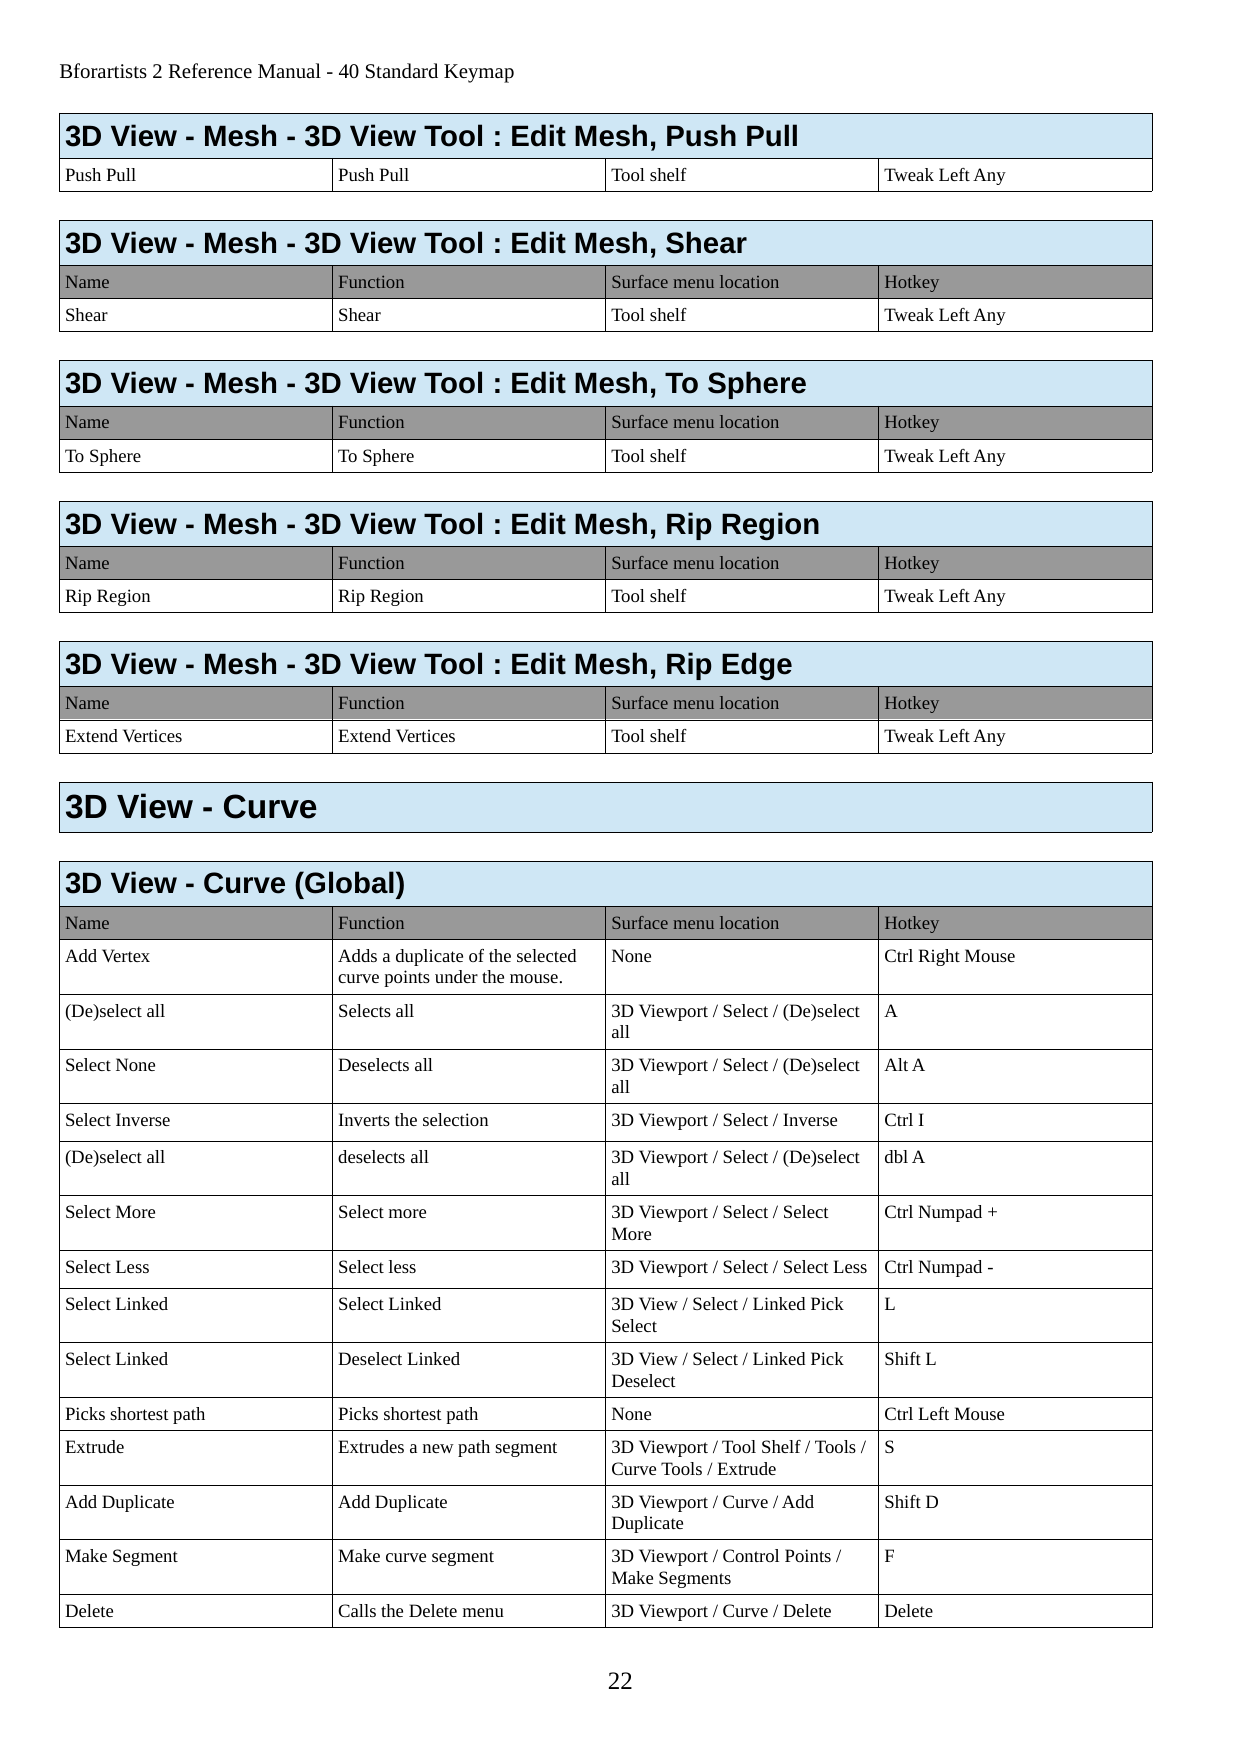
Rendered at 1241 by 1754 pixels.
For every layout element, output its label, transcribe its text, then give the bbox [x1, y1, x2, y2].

table_cell Add Duplicate [333, 1486, 605, 1539]
table_cell (De)select all [60, 1142, 332, 1195]
table_cell dbl A [879, 1142, 1152, 1195]
table_cell F [879, 1540, 1152, 1594]
table_cell Select Less [60, 1251, 332, 1287]
table_cell Function [333, 407, 605, 439]
table_cell Select Linked [333, 1289, 605, 1342]
table_cell 3D Viewport / Select / Select More [606, 1196, 878, 1250]
table_cell Add Vertex [60, 940, 332, 994]
table_cell Tweak Left Any [879, 159, 1152, 191]
table_cell Function [333, 547, 605, 579]
table_cell 3D Viewport / Tool Shelf / Tools / Curve Tools / Extrude [606, 1431, 878, 1485]
table_cell Tool shelf [606, 440, 878, 472]
table_cell Select less [333, 1251, 605, 1287]
table_cell Extrude [60, 1431, 332, 1485]
table_cell Name [60, 266, 332, 298]
table_cell Surface menu location [606, 547, 878, 579]
table_cell Tool shelf [606, 580, 878, 612]
table_header 3D View - Mesh - 3D View Tool : Edit Mesh, Shear [60, 221, 1152, 265]
table_cell Hotkey [879, 547, 1152, 579]
table_cell Deselects all [333, 1050, 605, 1103]
table_cell Tweak Left Any [879, 580, 1152, 612]
table_cell 3D Viewport / Select / Inverse [606, 1104, 878, 1141]
table_cell deselects all [333, 1142, 605, 1195]
table_cell Select more [333, 1196, 605, 1250]
table_header 3D View - Mesh - 3D View Tool : Edit Mesh, Rip Edge [60, 642, 1152, 686]
table_cell 3D Viewport / Curve / Delete [606, 1595, 878, 1627]
table_cell Extend Vertices [333, 721, 605, 753]
table_cell Select Linked [60, 1343, 332, 1397]
table_cell Name [60, 407, 332, 439]
table_cell 3D Viewport / Curve / Add Duplicate [606, 1486, 878, 1539]
table_cell Selects all [333, 995, 605, 1048]
table_cell Ctrl Numpad + [879, 1196, 1152, 1250]
table_cell Rip Region [333, 580, 605, 612]
table_cell Tweak Left Any [879, 440, 1152, 472]
table_cell Hotkey [879, 407, 1152, 439]
table_cell Surface menu location [606, 907, 878, 939]
table_cell Hotkey [879, 687, 1152, 719]
table_cell 3D View / Select / Linked Pick Deselect [606, 1343, 878, 1397]
table_cell Tool shelf [606, 159, 878, 191]
table_cell Function [333, 907, 605, 939]
table_cell Surface menu location [606, 266, 878, 298]
table_cell Surface menu location [606, 687, 878, 719]
table_cell Shear [333, 299, 605, 331]
table_cell To Sphere [333, 440, 605, 472]
table_cell Name [60, 907, 332, 939]
table_cell Picks shortest path [333, 1398, 605, 1430]
table_cell Ctrl I [879, 1104, 1152, 1141]
table_cell Push Pull [60, 159, 332, 191]
table_cell Calls the Delete menu [333, 1595, 605, 1627]
table_cell Rip Region [60, 580, 332, 612]
table_cell Delete [60, 1595, 332, 1627]
table_cell Ctrl Left Mouse [879, 1398, 1152, 1430]
table_cell Add Duplicate [60, 1486, 332, 1539]
table_cell (De)select all [60, 995, 332, 1048]
table_header 3D View - Mesh - 3D View Tool : Edit Mesh, Push Pull [60, 114, 1152, 158]
table_cell Delete [879, 1595, 1152, 1627]
table_header 3D View - Curve [60, 783, 1152, 832]
table_cell Surface menu location [606, 407, 878, 439]
table_cell To Sphere [60, 440, 332, 472]
table_cell Tweak Left Any [879, 721, 1152, 753]
table_cell Function [333, 687, 605, 719]
table_cell Select Linked [60, 1289, 332, 1342]
table_cell Adds a duplicate of the selected curve points under the mouse. [333, 940, 605, 994]
table_cell L [879, 1289, 1152, 1342]
table_cell Name [60, 687, 332, 719]
table_cell Select More [60, 1196, 332, 1250]
table_cell Hotkey [879, 266, 1152, 298]
table_cell Make curve segment [333, 1540, 605, 1594]
table_header 3D View - Mesh - 3D View Tool : Edit Mesh, Rip Region [60, 502, 1152, 546]
table_cell Ctrl Right Mouse [879, 940, 1152, 994]
table_cell Alt A [879, 1050, 1152, 1103]
table_cell 3D View / Select / Linked Pick Select [606, 1289, 878, 1342]
table_cell Hotkey [879, 907, 1152, 939]
table_cell Picks shortest path [60, 1398, 332, 1430]
table_cell 3D Viewport / Control Points / Make Segments [606, 1540, 878, 1594]
table_cell Extend Vertices [60, 721, 332, 753]
table_cell Tool shelf [606, 299, 878, 331]
table_cell Ctrl Numpad - [879, 1251, 1152, 1287]
table_cell 3D Viewport / Select / (De)select all [606, 995, 878, 1048]
table_cell 3D Viewport / Select / Select Less [606, 1251, 878, 1287]
table_cell Make Segment [60, 1540, 332, 1594]
table_cell Shear [60, 299, 332, 331]
table_cell Name [60, 547, 332, 579]
table_cell Select None [60, 1050, 332, 1103]
table_cell Deselect Linked [333, 1343, 605, 1397]
table_cell Push Pull [333, 159, 605, 191]
table_cell S [879, 1431, 1152, 1485]
table_cell Function [333, 266, 605, 298]
table_header 3D View - Mesh - 3D View Tool : Edit Mesh, To Sphere [60, 361, 1152, 406]
table_cell 3D Viewport / Select / (De)select all [606, 1050, 878, 1103]
table_cell Inverts the selection [333, 1104, 605, 1141]
table_cell A [879, 995, 1152, 1048]
table_cell Select Inverse [60, 1104, 332, 1141]
table_cell 3D Viewport / Select / (De)select all [606, 1142, 878, 1195]
table_cell Extrudes a new path segment [333, 1431, 605, 1485]
table_cell Shift D [879, 1486, 1152, 1539]
table_cell Tweak Left Any [879, 299, 1152, 331]
table_cell Shift L [879, 1343, 1152, 1397]
table_header 3D View - Curve (Global) [60, 862, 1152, 906]
table_cell None [606, 940, 878, 994]
table_cell None [606, 1398, 878, 1430]
table_cell Tool shelf [606, 721, 878, 753]
